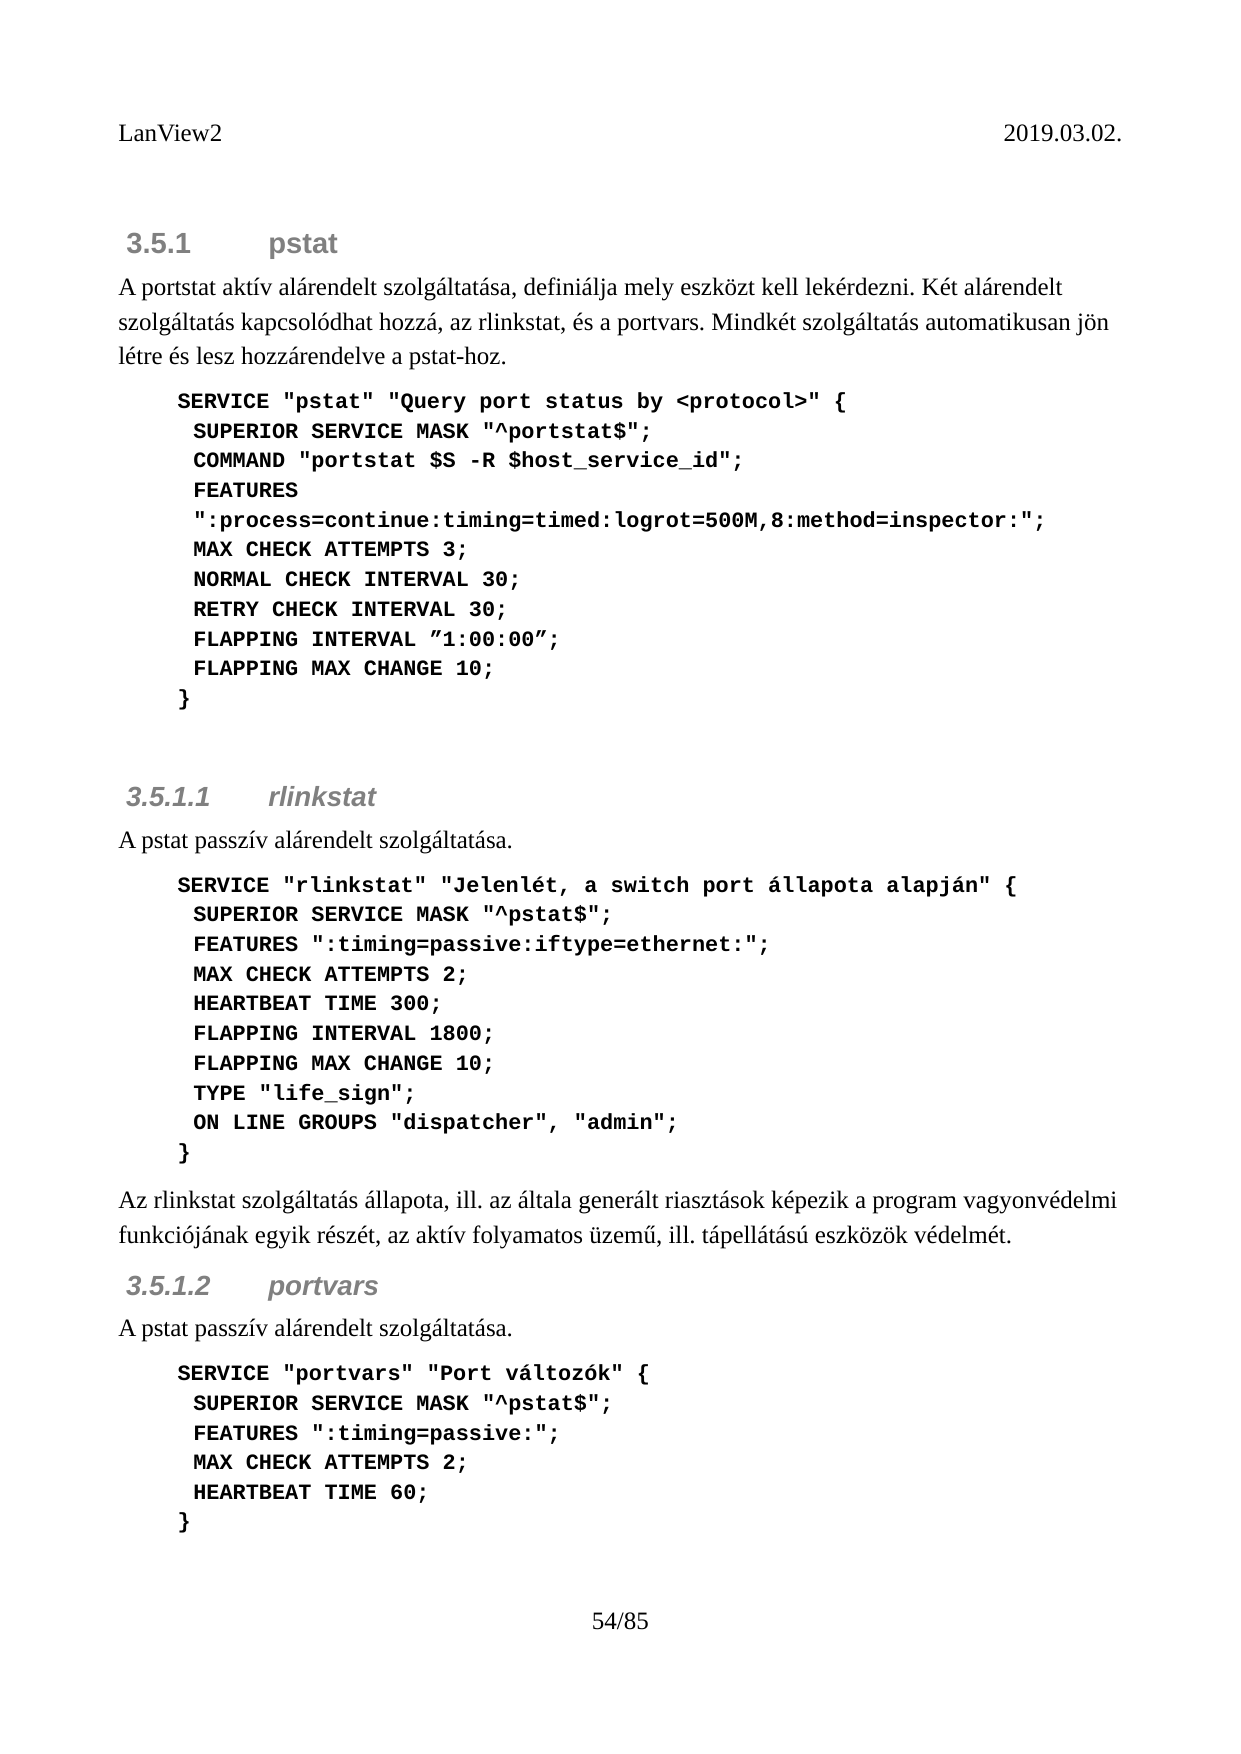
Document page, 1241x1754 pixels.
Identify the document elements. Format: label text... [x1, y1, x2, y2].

text SERVICE "rlinkstat" "Jelenlét, a switch port állapota alapján" { SUPERIOR SERVICE MASK "^pstat$"; FEATURES ":timing=passive:iftype=ethernet:"; MAX CHECK ATTEMPTS 2; HEARTBEAT TIME 300; FLAPPING INTERVAL 1800; FLAPPING MAX CHANGE 10; TYPE "life_sign"; ON LINE GROUPS "dispatcher", "admin"; } [177, 874, 1122, 1166]
text SERVICE "pstat" "Query port status by <protocol>" { SUPERIOR SERVICE MASK "^portstat$"; COMMAND "portstat $S -R $host_service_id"; FEATURES ":process=continue:timing=timed:logrot=500M,8:method=inspector:"; MAX CHECK ATTEMPTS 3; NORMAL CHECK INTERVAL 30; RETRY CHECK INTERVAL 30; FLAPPING INTERVAL ”1:00:00”; FLAPPING MAX CHANGE 10; } [177, 390, 1122, 712]
text Az rlinkstat szolgáltatás állapota, ill. az általa generált riasztások képezik a program vagyonvédelmi funkciójának egyik részét, az aktív folyamatos üzemű, ill. tápellátású eszközök védelmét. [118, 1185, 1122, 1248]
text A pstat passzív alárendelt szolgáltatása. [118, 825, 1122, 853]
subtitle portvars [118, 1269, 1122, 1301]
text SERVICE "portvars" "Port változók" { SUPERIOR SERVICE MASK "^pstat$"; FEATURES ":timing=passive:"; MAX CHECK ATTEMPTS 2; HEARTBEAT TIME 60; } [177, 1362, 1122, 1536]
subtitle pstat [118, 226, 1122, 260]
subtitle rlinkstat [118, 780, 1122, 812]
text A pstat passzív alárendelt szolgáltatása. [118, 1313, 1122, 1342]
text A portstat aktív alárendelt szolgáltatása, definiálja mely eszközt kell lekérdezni. Két alárendelt szolgáltatás kapcsolódhat hozzá, az rlinkstat, és a portvars. Mindkét szolgáltatás automatikusan jön létre és lesz hozzárendelve a pstat-hoz. [118, 272, 1122, 370]
